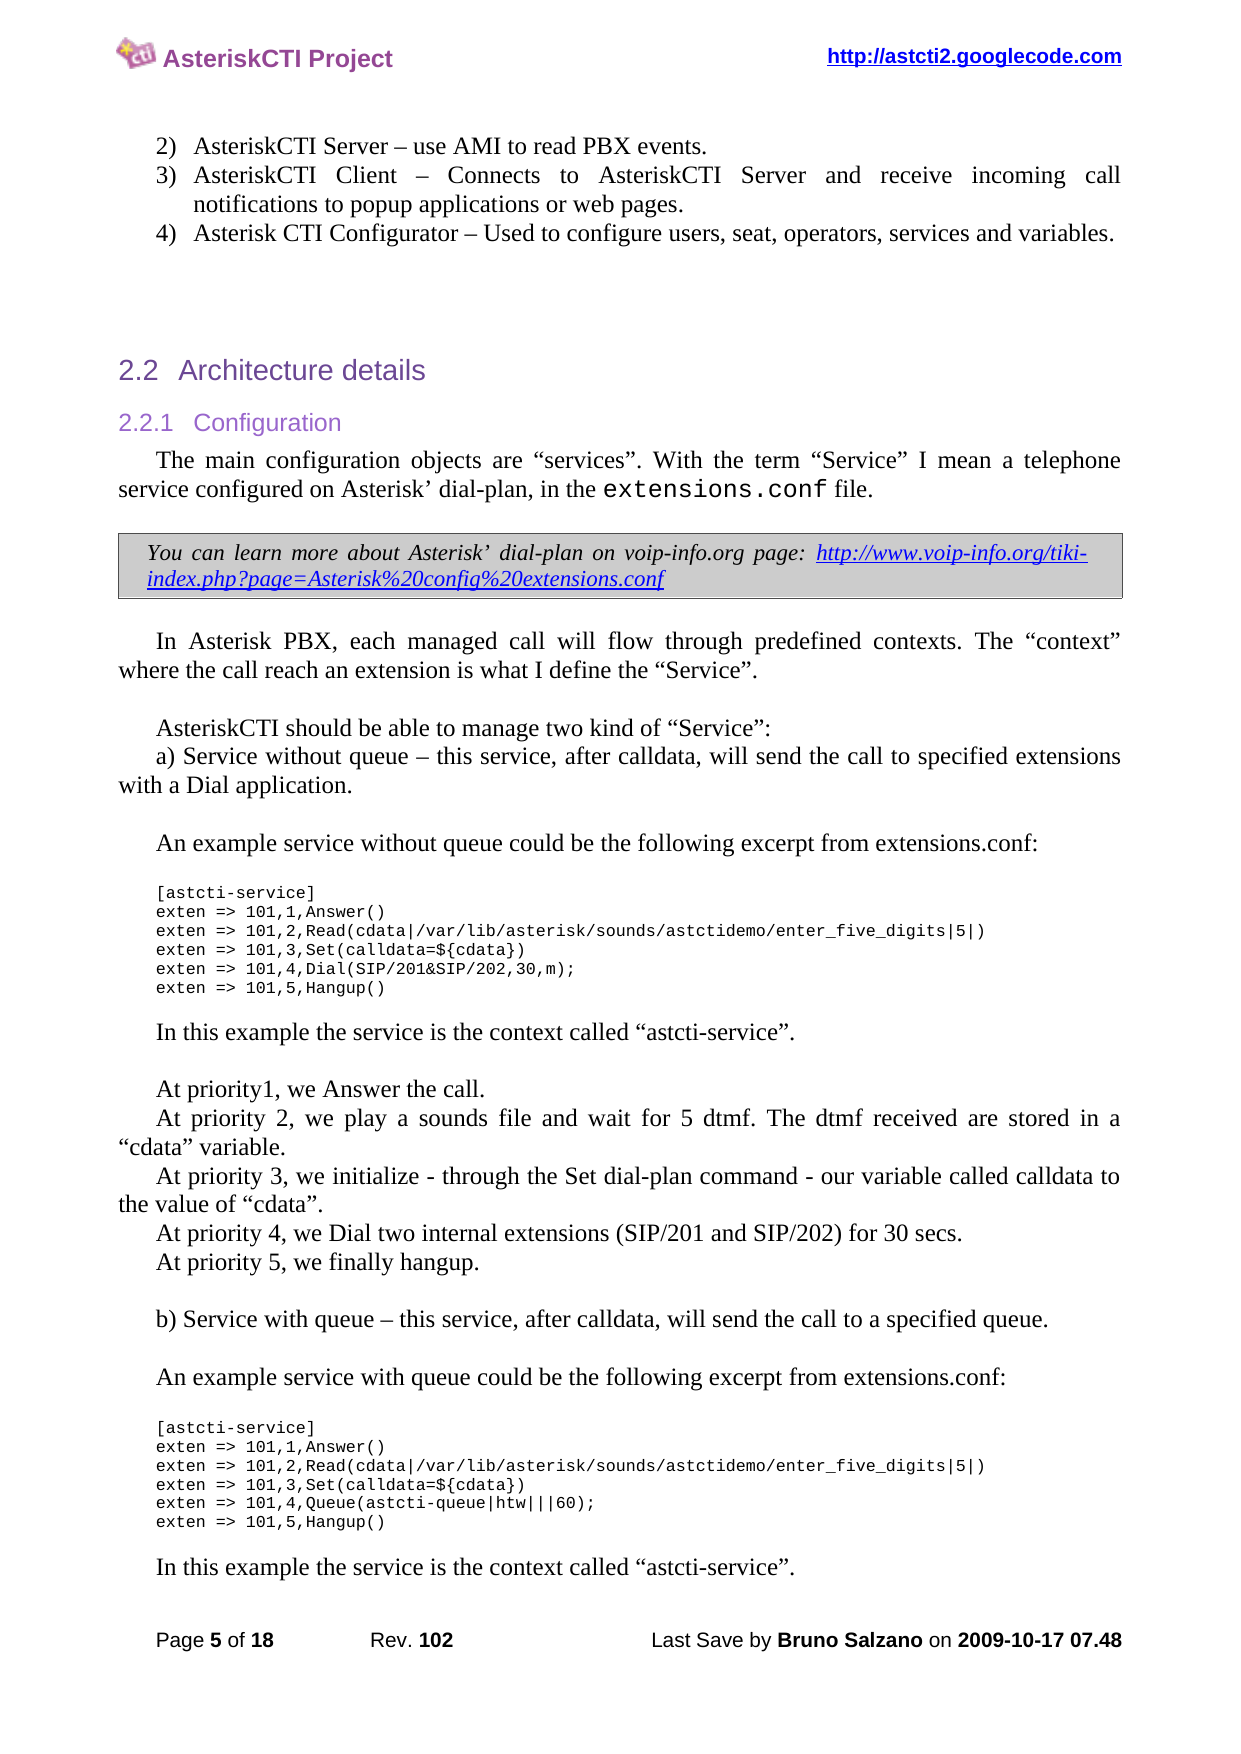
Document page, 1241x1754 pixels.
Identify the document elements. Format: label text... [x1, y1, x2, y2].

text exten => 101,1,Answer() [118, 904, 1122, 923]
text AsteriskCTI should be able to manage two kind of “Service”: [118, 713, 1122, 741]
text At priority 5, we finally hangup. [118, 1247, 1122, 1276]
picture [116, 34, 157, 74]
text exten => 101,4,Dial(SIP/201&SIP/202,30,m); [118, 961, 1122, 979]
text exten => 101,5,Hangup() [118, 979, 1122, 998]
list AsteriskCTI Client – Connects to AsteriskCTI Server and receive incoming call notifications to popup applications or web pages. [156, 160, 1122, 218]
subtitle Configuration [118, 408, 1122, 437]
table_header You can learn more about Asterisk’ dial-plan on voip-info.org page: http://www.voip-info.org/tiki-index.php?page=Asterisk%20config%20extensions.conf [119, 534, 1122, 597]
text [astcti-service] [118, 885, 1122, 904]
text An example service without queue could be the following excerpt from extensions.conf: [118, 828, 1122, 856]
text exten => 101,5,Hangup() [118, 1514, 1122, 1533]
text b) Service with queue – this service, after calldata, will send the call to a specified queue. [118, 1304, 1122, 1333]
text In this example the service is the context called “astcti-service”. [118, 1552, 1122, 1580]
text [astcti-service] [118, 1419, 1122, 1438]
text In Asterisk PBX, each managed call will flow through predefined contexts. The “context” where the call reach an extension is what I define the “Service”. [118, 626, 1122, 684]
text In this example the service is the context called “astcti-service”. [118, 1017, 1122, 1046]
text At priority 4, we Dial two internal extensions (SIP/201 and SIP/202) for 30 secs. [118, 1218, 1122, 1247]
text At priority 2, we play a sounds file and wait for 5 dtmf. The dtmf received are stored in a “cdata” variable. [118, 1103, 1122, 1161]
text exten => 101,3,Set(calldata=${cdata}) [118, 1476, 1122, 1495]
text At priority 3, we initialize - through the Set dial-plan command - our variable called calldata to the value of “cdata”. [118, 1161, 1122, 1218]
text exten => 101,3,Set(calldata=${cdata}) [118, 942, 1122, 961]
list Asterisk CTI Configurator – Used to configure users, seat, operators, services and variables. [156, 218, 1122, 246]
text The main configuration objects are “services”. With the term “Service” I mean a telephone service configured on Asterisk’ dial-plan, in the extensions.conf file. [118, 445, 1122, 504]
text exten => 101,1,Answer() [118, 1438, 1122, 1457]
text exten => 101,2,Read(cdata|/var/lib/asterisk/sounds/astctidemo/enter_five_digits|5|) [118, 923, 1122, 942]
list AsteriskCTI Server – use AMI to read PBX events. [156, 131, 1122, 160]
text exten => 101,2,Read(cdata|/var/lib/asterisk/sounds/astctidemo/enter_five_digits|5|) [118, 1457, 1122, 1476]
text exten => 101,4,Queue(astcti-queue|htw|||60); [118, 1495, 1122, 1514]
text a) Service without queue – this service, after calldata, will send the call to specified extensions with a Dial application. [118, 741, 1122, 799]
text At priority1, we Answer the call. [118, 1074, 1122, 1103]
subtitle Architecture details [118, 353, 1122, 387]
text An example service with queue could be the following excerpt from extensions.conf: [118, 1362, 1122, 1391]
